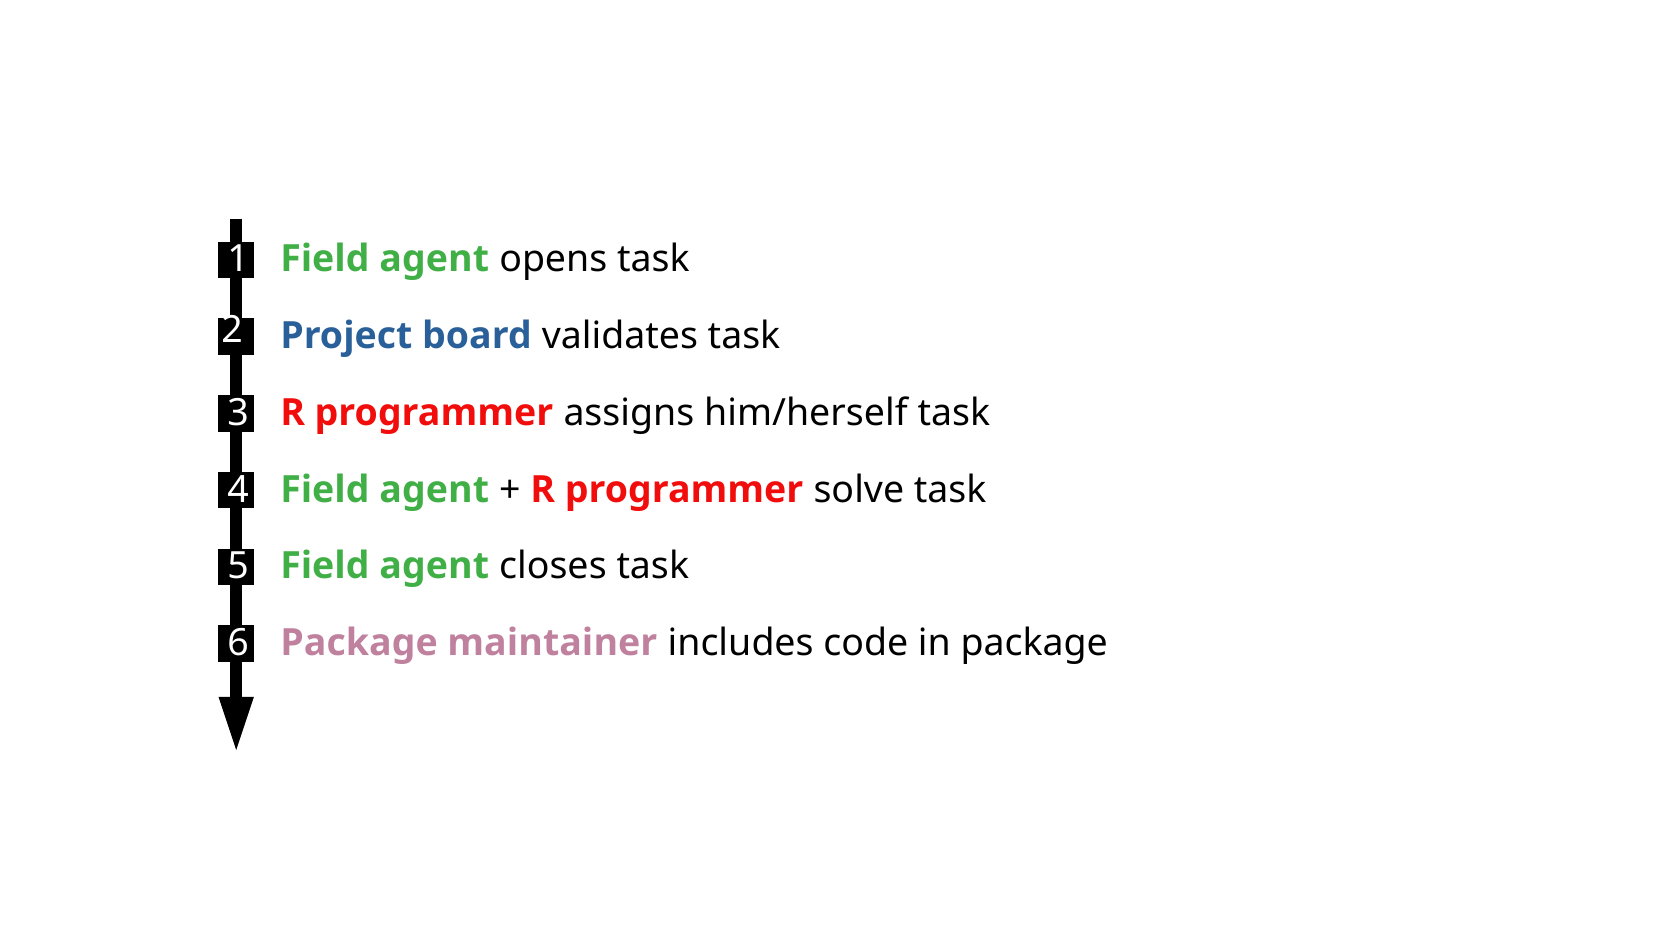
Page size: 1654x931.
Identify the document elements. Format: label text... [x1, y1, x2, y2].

text_box [249, 395, 254, 432]
text_box Field agent + R programmer solve task [265, 454, 1524, 531]
text_box 1 [212, 224, 249, 300]
text_box R programmer assigns him/herself task [265, 377, 1524, 454]
text_box 4 [212, 454, 249, 530]
text_box Field agent opens task [265, 224, 1040, 301]
text_box Project board validates task [265, 301, 1040, 377]
text_box 6 [212, 608, 249, 684]
text_box [249, 242, 254, 278]
text_box Field agent closes task [265, 531, 1524, 608]
text_box Package maintainer includes code in package [265, 608, 1524, 686]
text_box 2 [206, 295, 243, 371]
text_box 3 [212, 377, 249, 454]
text_box 5 [212, 531, 249, 607]
text_box [243, 318, 254, 355]
text_box [249, 549, 254, 585]
text_box [249, 472, 254, 508]
text_box [249, 625, 254, 662]
